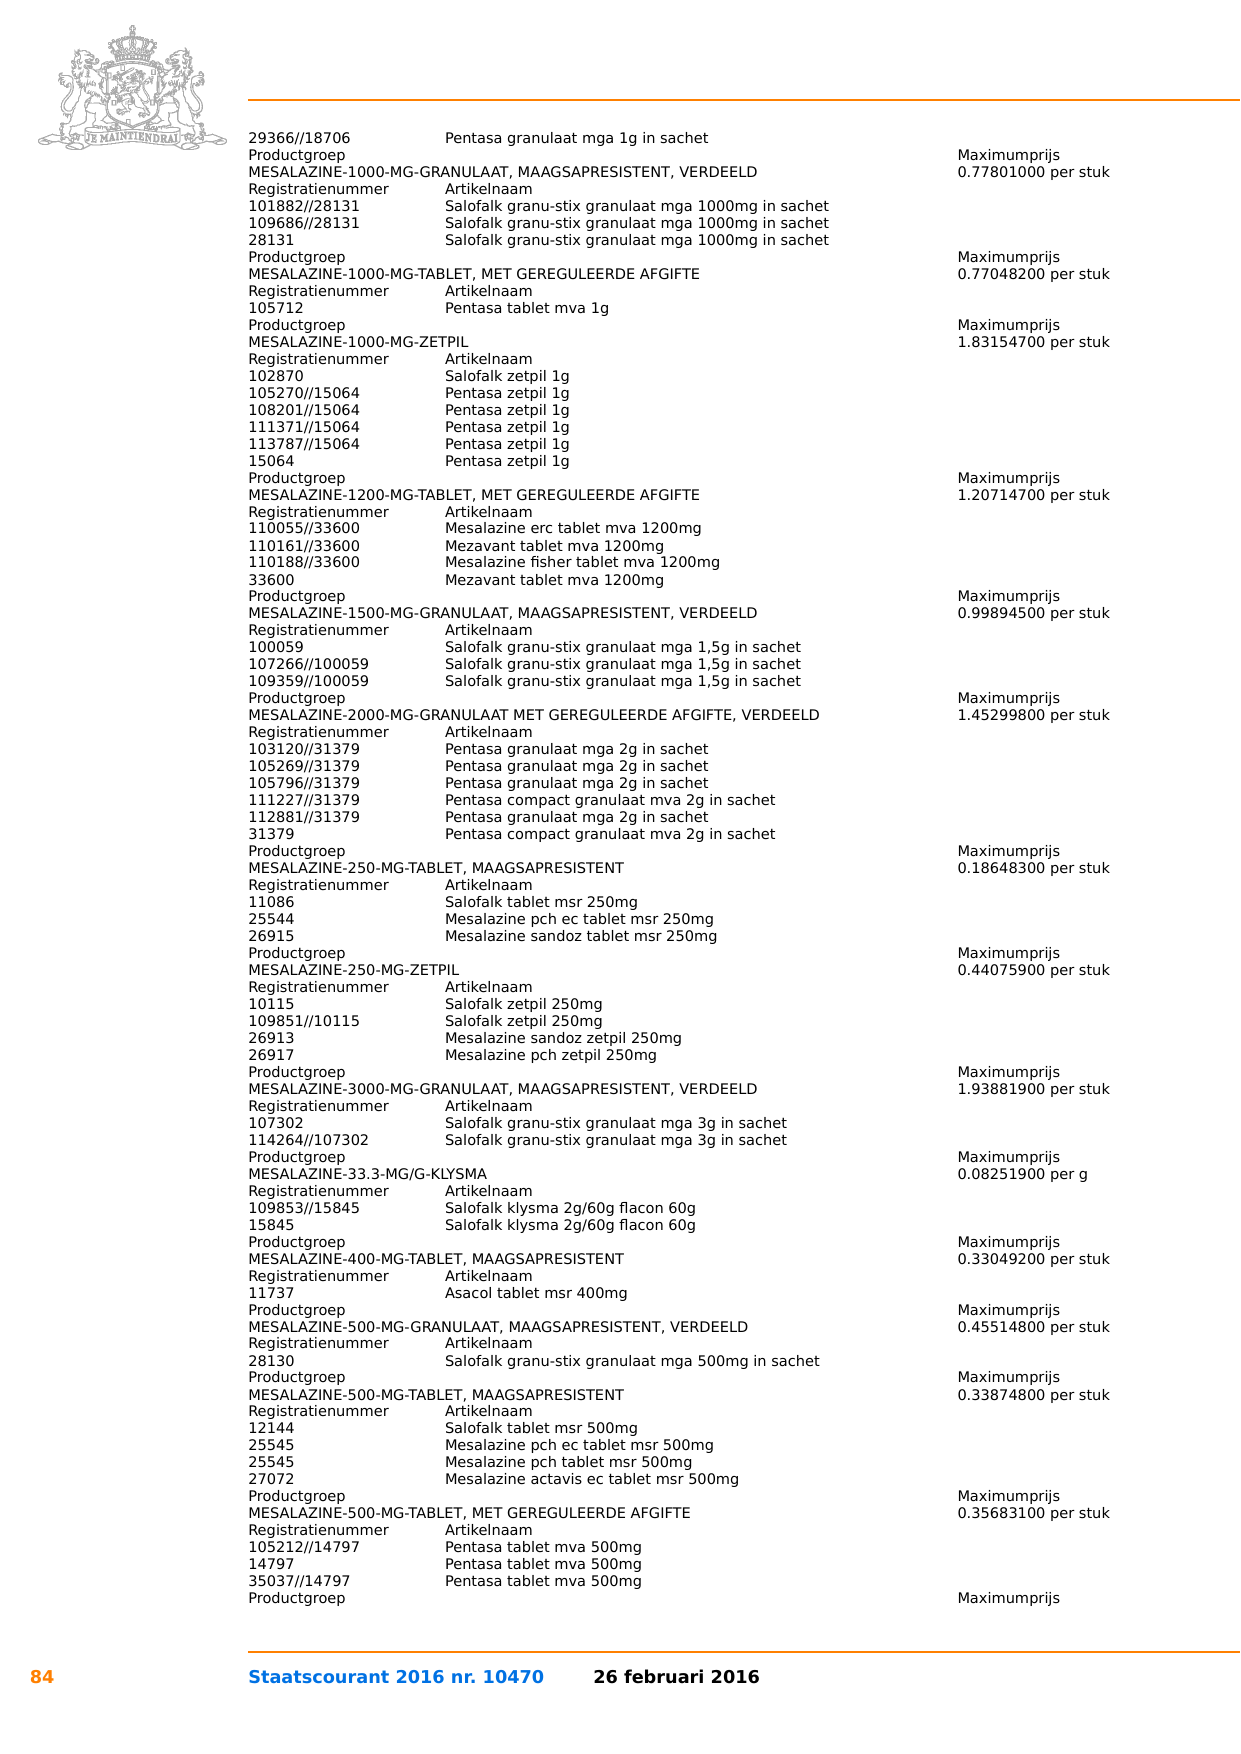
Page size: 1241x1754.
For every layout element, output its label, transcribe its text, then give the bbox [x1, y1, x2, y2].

table_cell 105712 [248, 300, 439, 317]
table_cell [951, 996, 1163, 1013]
table_cell Artikelnaam [439, 1403, 951, 1420]
table_cell Pentasa zetpil 1g [439, 385, 951, 402]
table_cell 107302 [248, 1115, 439, 1132]
table_cell Pentasa granulaat mga 2g in sachet [439, 809, 951, 826]
table_cell 28131 [248, 232, 439, 249]
table_cell [951, 1030, 1163, 1047]
table_cell Maximumprijs [951, 317, 1163, 334]
table_cell 105270//15064 [248, 385, 439, 402]
table_cell 35037//14797 [248, 1573, 439, 1590]
table_cell Salofalk klysma 2g/60g flacon 60g [439, 1217, 951, 1233]
table_cell [951, 741, 1163, 758]
table_cell Registratienummer [248, 181, 439, 198]
table_cell Pentasa tablet mva 500mg [439, 1539, 951, 1556]
table_cell 25545 [248, 1437, 439, 1454]
table_cell Productgroep [248, 945, 439, 962]
table_cell [951, 1556, 1163, 1573]
table_cell Productgroep [248, 147, 439, 164]
table_cell 28130 [248, 1353, 439, 1369]
table_cell MESALAZINE-1200-MG-TABLET, MET GEREGULEERDE AFGIFTE [248, 486, 951, 503]
table_cell [951, 1539, 1163, 1556]
table_cell [951, 232, 1163, 249]
table_cell [439, 1488, 951, 1505]
table_cell 0.77801000 per stuk [951, 164, 1163, 181]
table_cell Artikelnaam [439, 877, 951, 894]
table_cell [951, 1420, 1163, 1437]
table_cell 110161//33600 [248, 538, 439, 554]
table_cell Productgroep [248, 317, 439, 334]
table_cell 0.33049200 per stuk [951, 1251, 1163, 1267]
table_cell Maximumprijs [951, 147, 1163, 164]
table_cell Salofalk tablet msr 250mg [439, 894, 951, 911]
table_cell [951, 673, 1163, 690]
table_cell Registratienummer [248, 877, 439, 894]
table_cell 0.35683100 per stuk [951, 1505, 1163, 1522]
table_cell 103120//31379 [248, 741, 439, 758]
table_cell [951, 453, 1163, 469]
table_cell Productgroep [248, 1064, 439, 1081]
table_cell [951, 1335, 1163, 1352]
table_cell Productgroep [248, 1301, 439, 1318]
table_cell Mesalazine fisher tablet mva 1200mg [439, 554, 951, 571]
table_cell [951, 385, 1163, 402]
table_cell 0.99894500 per stuk [951, 605, 1163, 622]
table_cell Registratienummer [248, 1403, 439, 1420]
table_cell Pentasa compact granulaat mva 2g in sachet [439, 792, 951, 809]
table_cell 0.44075900 per stuk [951, 962, 1163, 979]
table_cell [951, 198, 1163, 215]
table_cell [951, 1403, 1163, 1420]
table_cell [951, 1285, 1163, 1301]
table_cell Pentasa zetpil 1g [439, 402, 951, 418]
table_cell 0.77048200 per stuk [951, 266, 1163, 283]
table_cell Mesalazine pch ec tablet msr 500mg [439, 1437, 951, 1454]
table_cell Pentasa zetpil 1g [439, 436, 951, 452]
table_cell MESALAZINE-3000-MG-GRANULAAT, MAAGSAPRESISTENT, VERDEELD [248, 1081, 951, 1098]
table_cell Salofalk granu-stix granulaat mga 500mg in sachet [439, 1353, 951, 1369]
table_cell [951, 1522, 1163, 1539]
table_cell Artikelnaam [439, 1098, 951, 1115]
table_cell [951, 758, 1163, 775]
table_cell Mesalazine pch zetpil 250mg [439, 1047, 951, 1064]
table_cell Salofalk granu-stix granulaat mga 3g in sachet [439, 1115, 951, 1132]
table_cell [439, 1301, 951, 1318]
table_cell Salofalk granu-stix granulaat mga 1000mg in sachet [439, 232, 951, 249]
table_cell 109359//100059 [248, 673, 439, 690]
table_cell Pentasa zetpil 1g [439, 419, 951, 436]
table_cell Productgroep [248, 843, 439, 860]
table_cell Productgroep [248, 1369, 439, 1386]
table_cell Salofalk granu-stix granulaat mga 1000mg in sachet [439, 198, 951, 215]
table_cell Artikelnaam [439, 622, 951, 639]
table_cell Artikelnaam [439, 351, 951, 368]
table_cell Pentasa tablet mva 500mg [439, 1556, 951, 1573]
table_cell 27072 [248, 1471, 439, 1488]
table_cell [951, 130, 1163, 147]
table_cell 109853//15845 [248, 1200, 439, 1217]
table_cell Artikelnaam [439, 1183, 951, 1199]
table_cell [439, 1234, 951, 1251]
table_cell Pentasa zetpil 1g [439, 453, 951, 469]
table_cell Productgroep [248, 470, 439, 486]
table_cell 11737 [248, 1285, 439, 1301]
table_cell [951, 1471, 1163, 1488]
table_cell 15845 [248, 1217, 439, 1233]
table_cell Pentasa granulaat mga 1g in sachet [439, 130, 951, 147]
table_cell Maximumprijs [951, 690, 1163, 707]
table_cell Pentasa granulaat mga 2g in sachet [439, 775, 951, 792]
table_cell Salofalk granu-stix granulaat mga 1,5g in sachet [439, 673, 951, 690]
table_cell 109851//10115 [248, 1013, 439, 1030]
table_cell [439, 1064, 951, 1081]
table_cell 15064 [248, 453, 439, 469]
table_cell [951, 1200, 1163, 1217]
table_cell [439, 470, 951, 486]
table_cell [951, 436, 1163, 452]
table_cell [951, 1047, 1163, 1064]
table_cell Mesalazine actavis ec tablet msr 500mg [439, 1471, 951, 1488]
table_cell Pentasa tablet mva 1g [439, 300, 951, 317]
table_cell 1.45299800 per stuk [951, 707, 1163, 724]
table_cell 114264//107302 [248, 1132, 439, 1149]
table_cell [951, 656, 1163, 673]
table_cell [951, 894, 1163, 911]
table_cell Artikelnaam [439, 181, 951, 198]
table_cell 101882//28131 [248, 198, 439, 215]
table_cell [951, 520, 1163, 537]
table_cell [951, 1437, 1163, 1454]
table_cell [951, 300, 1163, 317]
table_cell 112881//31379 [248, 809, 439, 826]
table_cell [439, 1149, 951, 1166]
table_cell Registratienummer [248, 283, 439, 300]
table_cell Maximumprijs [951, 945, 1163, 962]
table_cell MESALAZINE-1000-MG-TABLET, MET GEREGULEERDE AFGIFTE [248, 266, 951, 283]
table_cell [951, 1183, 1163, 1199]
table_cell Salofalk tablet msr 500mg [439, 1420, 951, 1437]
table_cell [951, 1217, 1163, 1233]
table_cell 109686//28131 [248, 215, 439, 232]
table_cell 107266//100059 [248, 656, 439, 673]
table_cell [439, 843, 951, 860]
table_cell MESALAZINE-33.3-MG/G-KLYSMA [248, 1166, 951, 1183]
table_cell MESALAZINE-2000-MG-GRANULAAT MET GEREGULEERDE AFGIFTE, VERDEELD [248, 707, 951, 724]
table_cell Salofalk zetpil 250mg [439, 996, 951, 1013]
table_cell [951, 928, 1163, 945]
table_cell [439, 249, 951, 266]
table_cell [951, 419, 1163, 436]
table_cell 105269//31379 [248, 758, 439, 775]
table_cell 26917 [248, 1047, 439, 1064]
table_cell 25544 [248, 911, 439, 928]
table_cell Maximumprijs [951, 843, 1163, 860]
table_cell Maximumprijs [951, 1301, 1163, 1318]
table_cell Maximumprijs [951, 1149, 1163, 1166]
table_cell 33600 [248, 571, 439, 588]
table_cell Salofalk granu-stix granulaat mga 3g in sachet [439, 1132, 951, 1149]
table_cell Productgroep [248, 1234, 439, 1251]
table_cell 31379 [248, 826, 439, 843]
table_cell [951, 1573, 1163, 1590]
table_cell Artikelnaam [439, 1522, 951, 1539]
table_cell [951, 368, 1163, 384]
table_cell Salofalk zetpil 250mg [439, 1013, 951, 1030]
table_cell 26915 [248, 928, 439, 945]
table_cell [951, 1115, 1163, 1132]
table_cell Registratienummer [248, 1183, 439, 1199]
table_cell Productgroep [248, 249, 439, 266]
table_cell 10115 [248, 996, 439, 1013]
table_cell 110055//33600 [248, 520, 439, 537]
table_cell Maximumprijs [951, 588, 1163, 605]
table_cell [951, 724, 1163, 741]
table_cell Registratienummer [248, 979, 439, 996]
table_cell Productgroep [248, 1149, 439, 1166]
table_cell Mesalazine pch ec tablet msr 250mg [439, 911, 951, 928]
table_cell Maximumprijs [951, 1064, 1163, 1081]
table_cell [439, 317, 951, 334]
table_cell [951, 554, 1163, 571]
table_cell MESALAZINE-400-MG-TABLET, MAAGSAPRESISTENT [248, 1251, 951, 1267]
picture [38, 25, 227, 150]
table_cell 111227//31379 [248, 792, 439, 809]
table_cell Salofalk granu-stix granulaat mga 1,5g in sachet [439, 656, 951, 673]
table_cell 26913 [248, 1030, 439, 1047]
table_cell Maximumprijs [951, 249, 1163, 266]
table_cell 1.20714700 per stuk [951, 486, 1163, 503]
table_cell [439, 1590, 951, 1607]
table_cell Mesalazine sandoz tablet msr 250mg [439, 928, 951, 945]
table_cell Pentasa compact granulaat mva 2g in sachet [439, 826, 951, 843]
table_cell Mezavant tablet mva 1200mg [439, 571, 951, 588]
table_cell Maximumprijs [951, 1590, 1163, 1607]
table_cell MESALAZINE-250-MG-TABLET, MAAGSAPRESISTENT [248, 860, 951, 877]
table_cell Registratienummer [248, 724, 439, 741]
table_cell [951, 1353, 1163, 1369]
table_cell [951, 639, 1163, 656]
table_cell 29366//18706 [248, 130, 439, 147]
table_cell Mesalazine erc tablet mva 1200mg [439, 520, 951, 537]
table_cell [951, 283, 1163, 300]
table_cell Mesalazine pch tablet msr 500mg [439, 1454, 951, 1471]
table_cell [951, 826, 1163, 843]
table_cell Maximumprijs [951, 1234, 1163, 1251]
table_cell MESALAZINE-1500-MG-GRANULAAT, MAAGSAPRESISTENT, VERDEELD [248, 605, 951, 622]
table_cell Registratienummer [248, 1098, 439, 1115]
table_cell 0.45514800 per stuk [951, 1319, 1163, 1335]
table_cell 105212//14797 [248, 1539, 439, 1556]
table_cell 0.08251900 per g [951, 1166, 1163, 1183]
table_cell Registratienummer [248, 1268, 439, 1284]
table_cell [951, 504, 1163, 520]
table_cell [951, 792, 1163, 809]
table_cell [951, 215, 1163, 232]
table_cell [951, 809, 1163, 826]
table_cell [951, 622, 1163, 639]
table_cell [439, 588, 951, 605]
table_cell Pentasa tablet mva 500mg [439, 1573, 951, 1590]
table_cell Salofalk granu-stix granulaat mga 1,5g in sachet [439, 639, 951, 656]
table_cell Registratienummer [248, 504, 439, 520]
table_cell 11086 [248, 894, 439, 911]
table_cell Artikelnaam [439, 283, 951, 300]
table_cell [439, 690, 951, 707]
table_cell 113787//15064 [248, 436, 439, 452]
table_cell [951, 979, 1163, 996]
table_cell MESALAZINE-250-MG-ZETPIL [248, 962, 951, 979]
table_cell Registratienummer [248, 351, 439, 368]
table_cell [951, 351, 1163, 368]
table_cell MESALAZINE-500-MG-TABLET, MET GEREGULEERDE AFGIFTE [248, 1505, 951, 1522]
table_cell MESALAZINE-500-MG-TABLET, MAAGSAPRESISTENT [248, 1386, 951, 1403]
table_cell [951, 571, 1163, 588]
table_cell Artikelnaam [439, 1268, 951, 1284]
table_cell Pentasa granulaat mga 2g in sachet [439, 758, 951, 775]
table_cell MESALAZINE-1000-MG-GRANULAAT, MAAGSAPRESISTENT, VERDEELD [248, 164, 951, 181]
table_cell Asacol tablet msr 400mg [439, 1285, 951, 1301]
table_cell Productgroep [248, 1488, 439, 1505]
table_cell MESALAZINE-1000-MG-ZETPIL [248, 334, 951, 351]
table_cell 25545 [248, 1454, 439, 1471]
table_cell [439, 147, 951, 164]
table_cell Productgroep [248, 1590, 439, 1607]
table_cell [439, 945, 951, 962]
table_cell 108201//15064 [248, 402, 439, 418]
table_cell 14797 [248, 1556, 439, 1573]
table_cell Maximumprijs [951, 1488, 1163, 1505]
table_cell [951, 181, 1163, 198]
table_cell 102870 [248, 368, 439, 384]
table_cell Artikelnaam [439, 1335, 951, 1352]
table_cell [951, 402, 1163, 418]
table_cell 100059 [248, 639, 439, 656]
table_cell [951, 1132, 1163, 1149]
table_cell [951, 538, 1163, 554]
table_cell Registratienummer [248, 1522, 439, 1539]
table_cell [951, 877, 1163, 894]
table_cell 1.93881900 per stuk [951, 1081, 1163, 1098]
table_cell 1.83154700 per stuk [951, 334, 1163, 351]
table_cell 12144 [248, 1420, 439, 1437]
table_cell [951, 1013, 1163, 1030]
table_cell MESALAZINE-500-MG-GRANULAAT, MAAGSAPRESISTENT, VERDEELD [248, 1319, 951, 1335]
table_cell [951, 775, 1163, 792]
table_cell Salofalk zetpil 1g [439, 368, 951, 384]
table_cell Maximumprijs [951, 1369, 1163, 1386]
table_cell Maximumprijs [951, 470, 1163, 486]
table_cell Productgroep [248, 588, 439, 605]
table_cell [951, 911, 1163, 928]
table_cell [951, 1268, 1163, 1284]
table_cell Mesalazine sandoz zetpil 250mg [439, 1030, 951, 1047]
table_cell Mezavant tablet mva 1200mg [439, 538, 951, 554]
table_cell Artikelnaam [439, 979, 951, 996]
table_cell [951, 1098, 1163, 1115]
table_cell 111371//15064 [248, 419, 439, 436]
table_cell Productgroep [248, 690, 439, 707]
table_cell Salofalk klysma 2g/60g flacon 60g [439, 1200, 951, 1217]
table_cell Pentasa granulaat mga 2g in sachet [439, 741, 951, 758]
table_cell Registratienummer [248, 622, 439, 639]
table_cell Registratienummer [248, 1335, 439, 1352]
table_cell Artikelnaam [439, 724, 951, 741]
table_cell 110188//33600 [248, 554, 439, 571]
table_cell Salofalk granu-stix granulaat mga 1000mg in sachet [439, 215, 951, 232]
table_cell 0.18648300 per stuk [951, 860, 1163, 877]
table_cell [439, 1369, 951, 1386]
table_cell [951, 1454, 1163, 1471]
table_cell 0.33874800 per stuk [951, 1386, 1163, 1403]
table_cell Artikelnaam [439, 504, 951, 520]
table_cell 105796//31379 [248, 775, 439, 792]
